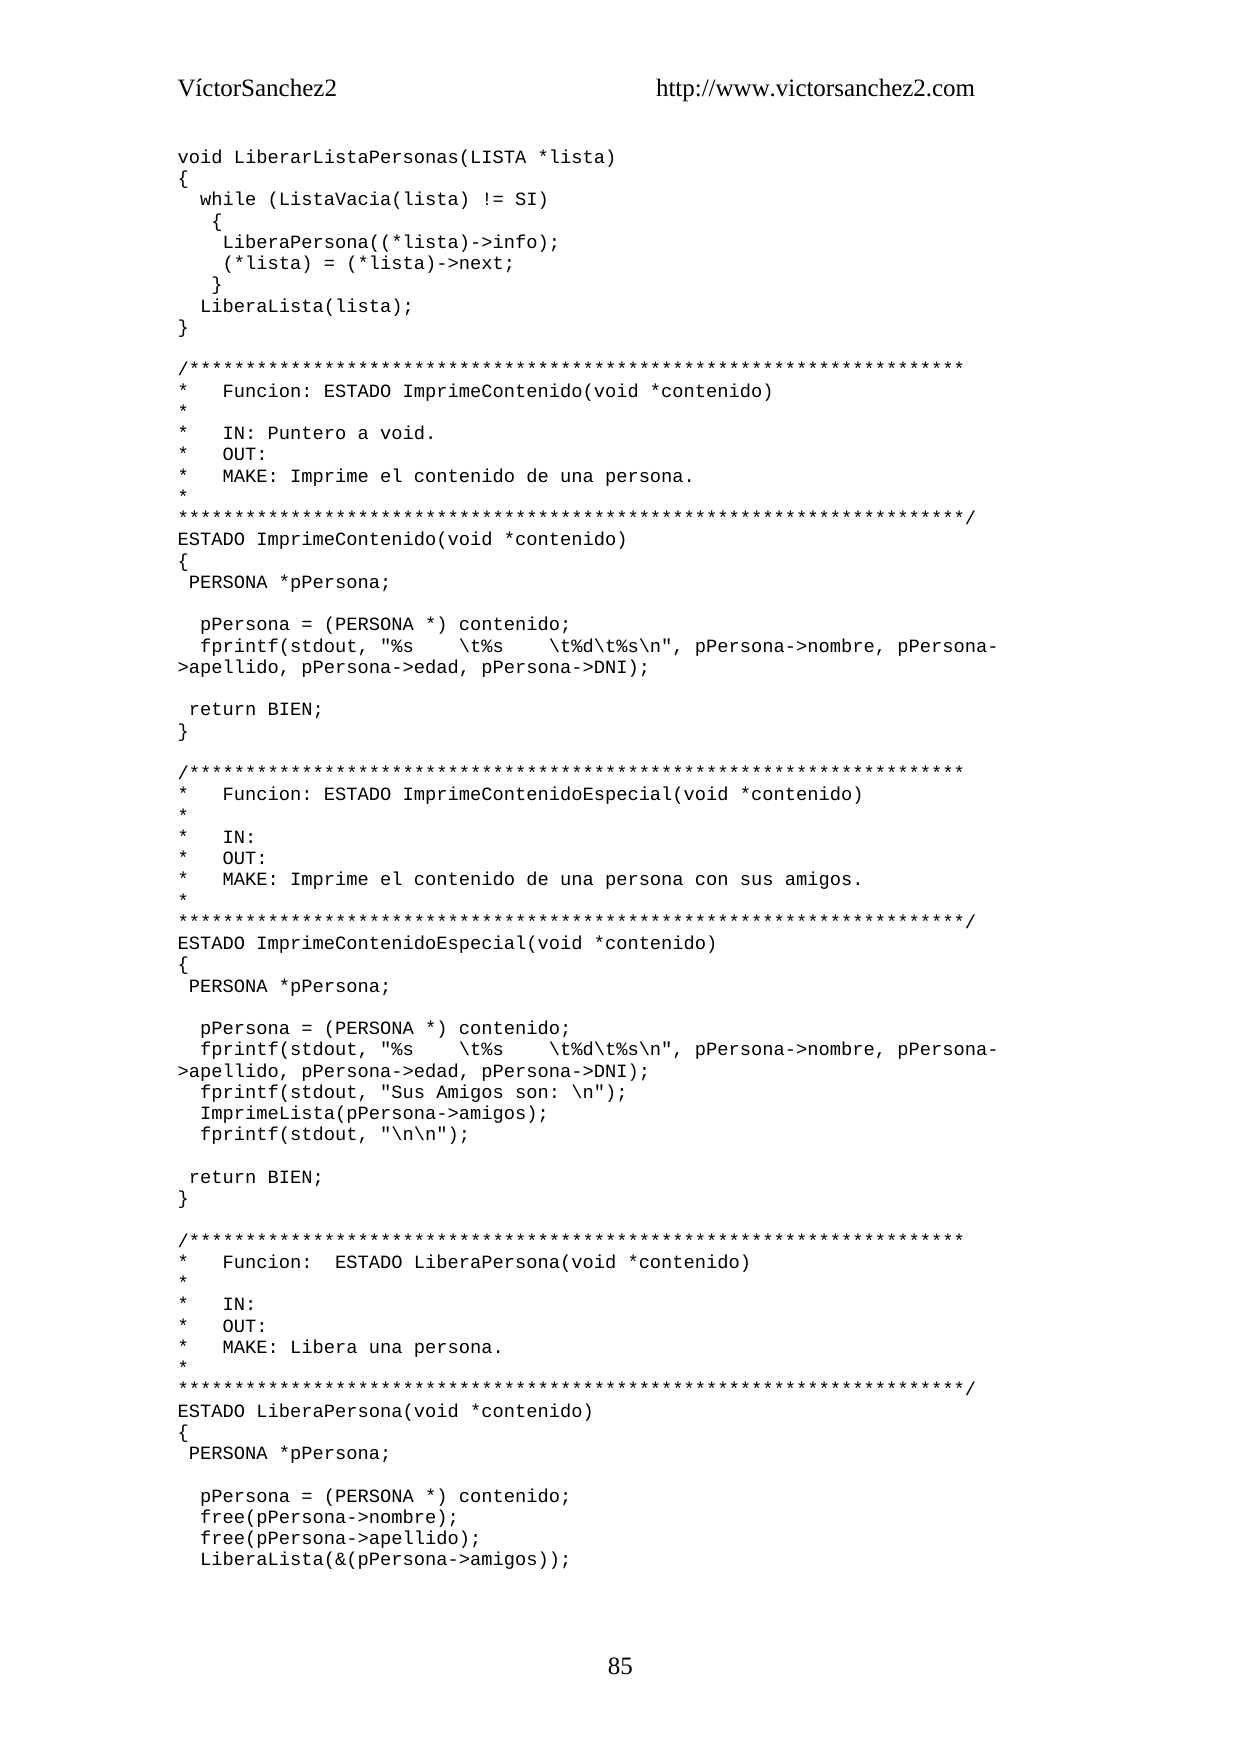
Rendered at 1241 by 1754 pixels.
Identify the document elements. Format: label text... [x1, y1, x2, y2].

text return BIEN; [177, 1168, 1063, 1189]
text **********************************************************************/ [177, 913, 1063, 934]
text fprintf(stdout, "\n\n"); [177, 1125, 1063, 1146]
text * IN: [177, 828, 1063, 849]
text fprintf(stdout, "%s \t%s \t%d\t%s\n", pPersona->nombre, pPersona->apellido, pPersona->edad, pPersona->DNI); [177, 1040, 1063, 1083]
text ESTADO ImprimeContenidoEspecial(void *contenido) [177, 934, 1063, 955]
text * OUT: [177, 445, 1063, 466]
text * [177, 1359, 1063, 1380]
text { [177, 1423, 1063, 1444]
text /********************************************************************* [177, 764, 1063, 785]
text * IN: [177, 1295, 1063, 1316]
text void LiberarListaPersonas(LISTA *lista) [177, 148, 1063, 169]
text * IN: Puntero a void. [177, 424, 1063, 445]
text return BIEN; [177, 700, 1063, 721]
text LiberaPersona((*lista)->info); [177, 233, 1063, 254]
text } [177, 721, 1063, 743]
text * [177, 403, 1063, 424]
text * [177, 806, 1063, 828]
text free(pPersona->apellido); [177, 1529, 1063, 1550]
text * OUT: [177, 849, 1063, 870]
text * [177, 488, 1063, 509]
text * Funcion: ESTADO LiberaPersona(void *contenido) [177, 1253, 1063, 1274]
text * MAKE: Imprime el contenido de una persona. [177, 466, 1063, 488]
text pPersona = (PERSONA *) contenido; [177, 1486, 1063, 1508]
text ESTADO ImprimeContenido(void *contenido) [177, 530, 1063, 551]
text * [177, 891, 1063, 913]
text * [177, 1274, 1063, 1295]
text /********************************************************************* [177, 360, 1063, 381]
text { [177, 551, 1063, 573]
text **********************************************************************/ [177, 1380, 1063, 1401]
text PERSONA *pPersona; [177, 976, 1063, 998]
text { [177, 211, 1063, 233]
text } [177, 318, 1063, 339]
text { [177, 169, 1063, 190]
text ImprimeLista(pPersona->amigos); [177, 1104, 1063, 1125]
text fprintf(stdout, "%s \t%s \t%d\t%s\n", pPersona->nombre, pPersona->apellido, pPersona->edad, pPersona->DNI); [177, 636, 1063, 679]
text PERSONA *pPersona; [177, 573, 1063, 594]
text } [177, 1189, 1063, 1210]
text LiberaLista(lista); [177, 296, 1063, 318]
text /********************************************************************* [177, 1231, 1063, 1253]
text (*lista) = (*lista)->next; [177, 254, 1063, 275]
text } [177, 275, 1063, 296]
text pPersona = (PERSONA *) contenido; [177, 1019, 1063, 1040]
text while (ListaVacia(lista) != SI) [177, 190, 1063, 211]
text **********************************************************************/ [177, 509, 1063, 530]
text * Funcion: ESTADO ImprimeContenidoEspecial(void *contenido) [177, 785, 1063, 806]
text fprintf(stdout, "Sus Amigos son: \n"); [177, 1083, 1063, 1104]
text pPersona = (PERSONA *) contenido; [177, 615, 1063, 636]
text LiberaLista(&(pPersona->amigos)); [177, 1550, 1063, 1571]
text { [177, 955, 1063, 976]
text * Funcion: ESTADO ImprimeContenido(void *contenido) [177, 381, 1063, 403]
text * OUT: [177, 1316, 1063, 1338]
text ESTADO LiberaPersona(void *contenido) [177, 1401, 1063, 1423]
text * MAKE: Imprime el contenido de una persona con sus amigos. [177, 870, 1063, 891]
text * MAKE: Libera una persona. [177, 1338, 1063, 1359]
text free(pPersona->nombre); [177, 1508, 1063, 1529]
text PERSONA *pPersona; [177, 1444, 1063, 1465]
